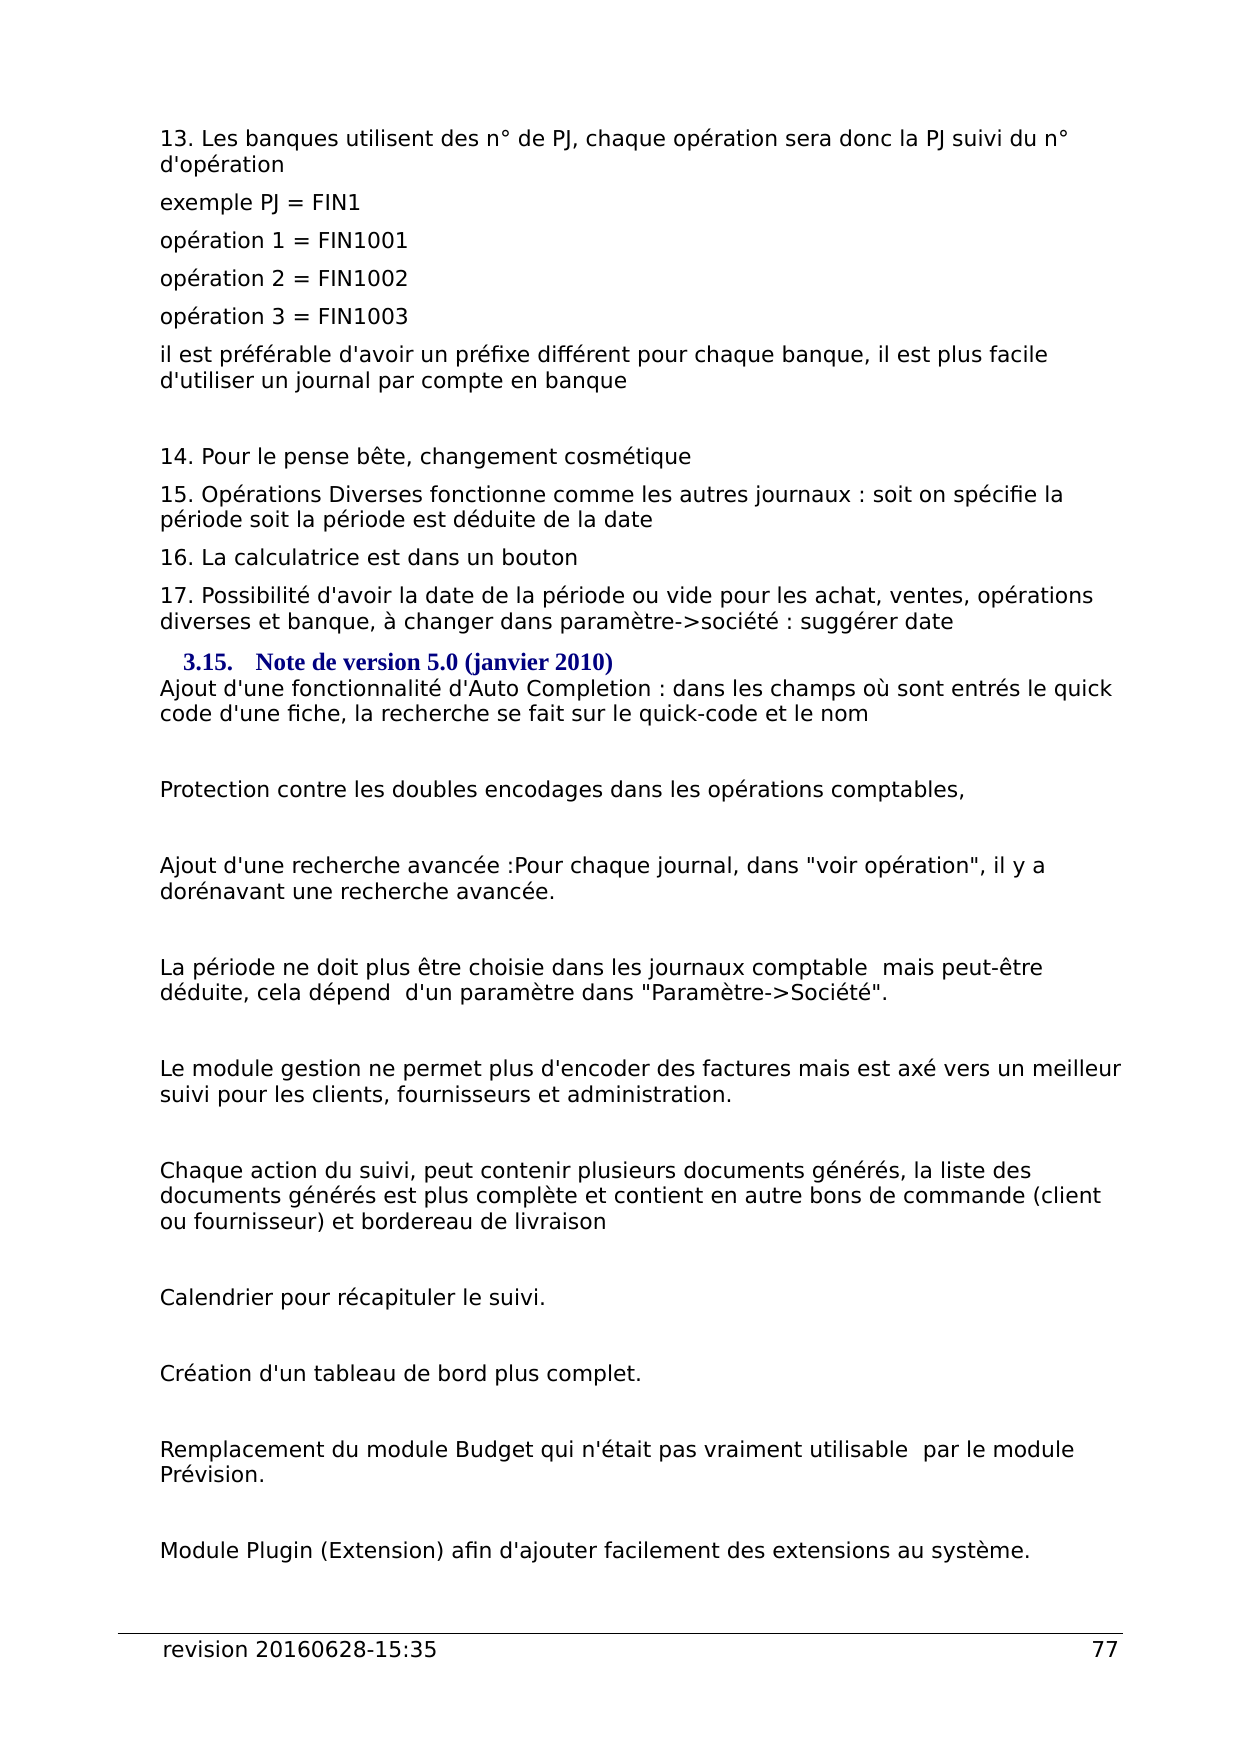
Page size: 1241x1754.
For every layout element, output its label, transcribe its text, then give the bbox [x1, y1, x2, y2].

text Ajout d'une recherche avancée :Pour chaque journal, dans "voir opération", il y a dorénavant une recherche avancée. [159, 853, 1123, 904]
text Module Plugin (Extension) afin d'ajouter facilement des extensions au système. [159, 1539, 1123, 1564]
text 14. Pour le pense bête, changement cosmétique [159, 444, 1123, 469]
text 15. Opérations Diverses fonctionne comme les autres journaux : soit on spécifie la période soit la période est déduite de la date [159, 482, 1123, 533]
text 17. Possibilité d'avoir la date de la période ou vide pour les achat, ventes, opérations diverses et banque, à changer dans paramètre->société : suggérer date [159, 583, 1123, 634]
text Calendrier pour récapituler le suivi. [159, 1285, 1123, 1311]
subtitle Note de version 5.0 (janvier 2010) [177, 647, 1123, 676]
text Le module gestion ne permet plus d'encoder des factures mais est axé vers un meilleur suivi pour les clients, fournisseurs et administration. [159, 1056, 1123, 1107]
text Ajout d'une fonctionnalité d'Auto Completion : dans les champs où sont entrés le quick code d'une fiche, la recherche se fait sur le quick-code et le nom [159, 676, 1123, 727]
text opération 1 = FIN1001 [159, 228, 1123, 254]
text La période ne doit plus être choisie dans les journaux comptable mais peut-être déduite, cela dépend d'un paramètre dans "Paramètre->Société". [159, 955, 1123, 1006]
text 16. La calculatrice est dans un bouton [159, 545, 1123, 571]
text Remplacement du module Budget qui n'était pas vraiment utilisable par le module Prévision. [159, 1437, 1123, 1488]
text exemple PJ = FIN1 [159, 190, 1123, 216]
text il est préférable d'avoir un préfixe différent pour chaque banque, il est plus facile d'utiliser un journal par compte en banque [159, 342, 1123, 393]
text 13. Les banques utilisent des n° de PJ, chaque opération sera donc la PJ suivi du n° d'opération [159, 127, 1123, 178]
text opération 2 = FIN1002 [159, 266, 1123, 292]
text Chaque action du suivi, peut contenir plusieurs documents générés, la liste des documents générés est plus complète et contient en autre bons de commande (client ou fournisseur) et bordereau de livraison [159, 1158, 1123, 1234]
text Création d'un tableau de bord plus complet. [159, 1361, 1123, 1387]
text opération 3 = FIN1003 [159, 304, 1123, 330]
text Protection contre les doubles encodages dans les opérations comptables, [159, 777, 1123, 803]
